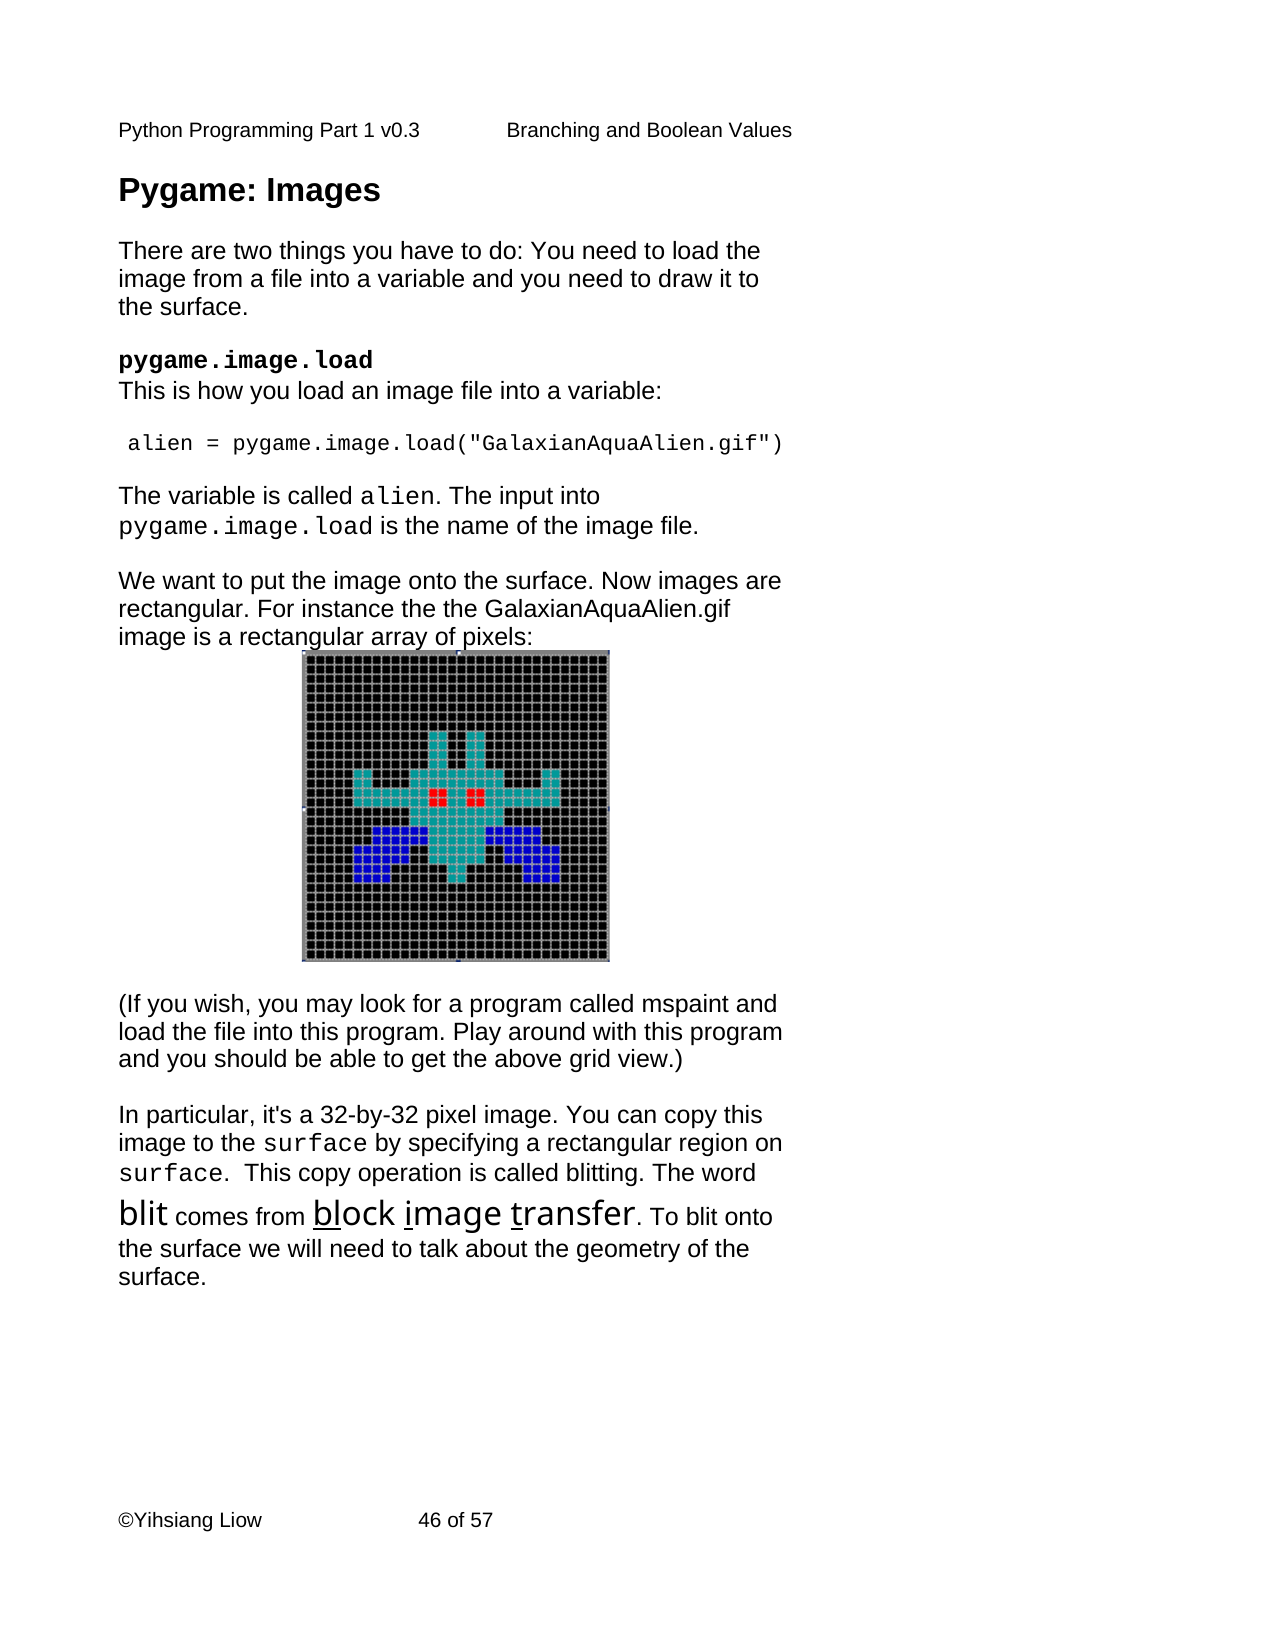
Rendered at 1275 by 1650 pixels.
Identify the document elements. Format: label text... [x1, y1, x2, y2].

text Pygame: Images [118, 171, 793, 208]
text (If you wish, you may look for a program called mspaint and load the file into this program. Play around with this program and you should be able to get the above grid view.) [118, 989, 793, 1073]
text We want to put the image onto the surface. Now images are rectangular. For instance the the GalaxianAquaAlien.gif image is a rectangular array of pixels: [118, 567, 793, 651]
text alien = pygame.image.load("GalaxianAquaAlien.gif") [118, 432, 793, 457]
text pygame.image.load [118, 348, 793, 376]
text This is how you load an image file into a variable: [118, 376, 793, 404]
text In particular, it's a 32-by-32 pixel image. You can copy this image to the surface by specifying a rectangular region on surface. This copy operation is called blitting. The word blit comes from block image transfer. To blit onto the surface we will need to talk about the geometry of the surface. [118, 1101, 793, 1291]
text There are two things you have to do: You need to load the image from a file into a variable and you need to draw it to the surface. [118, 236, 793, 320]
text The variable is called alien. The input into pygame.image.load is the name of the image file. [118, 482, 793, 542]
